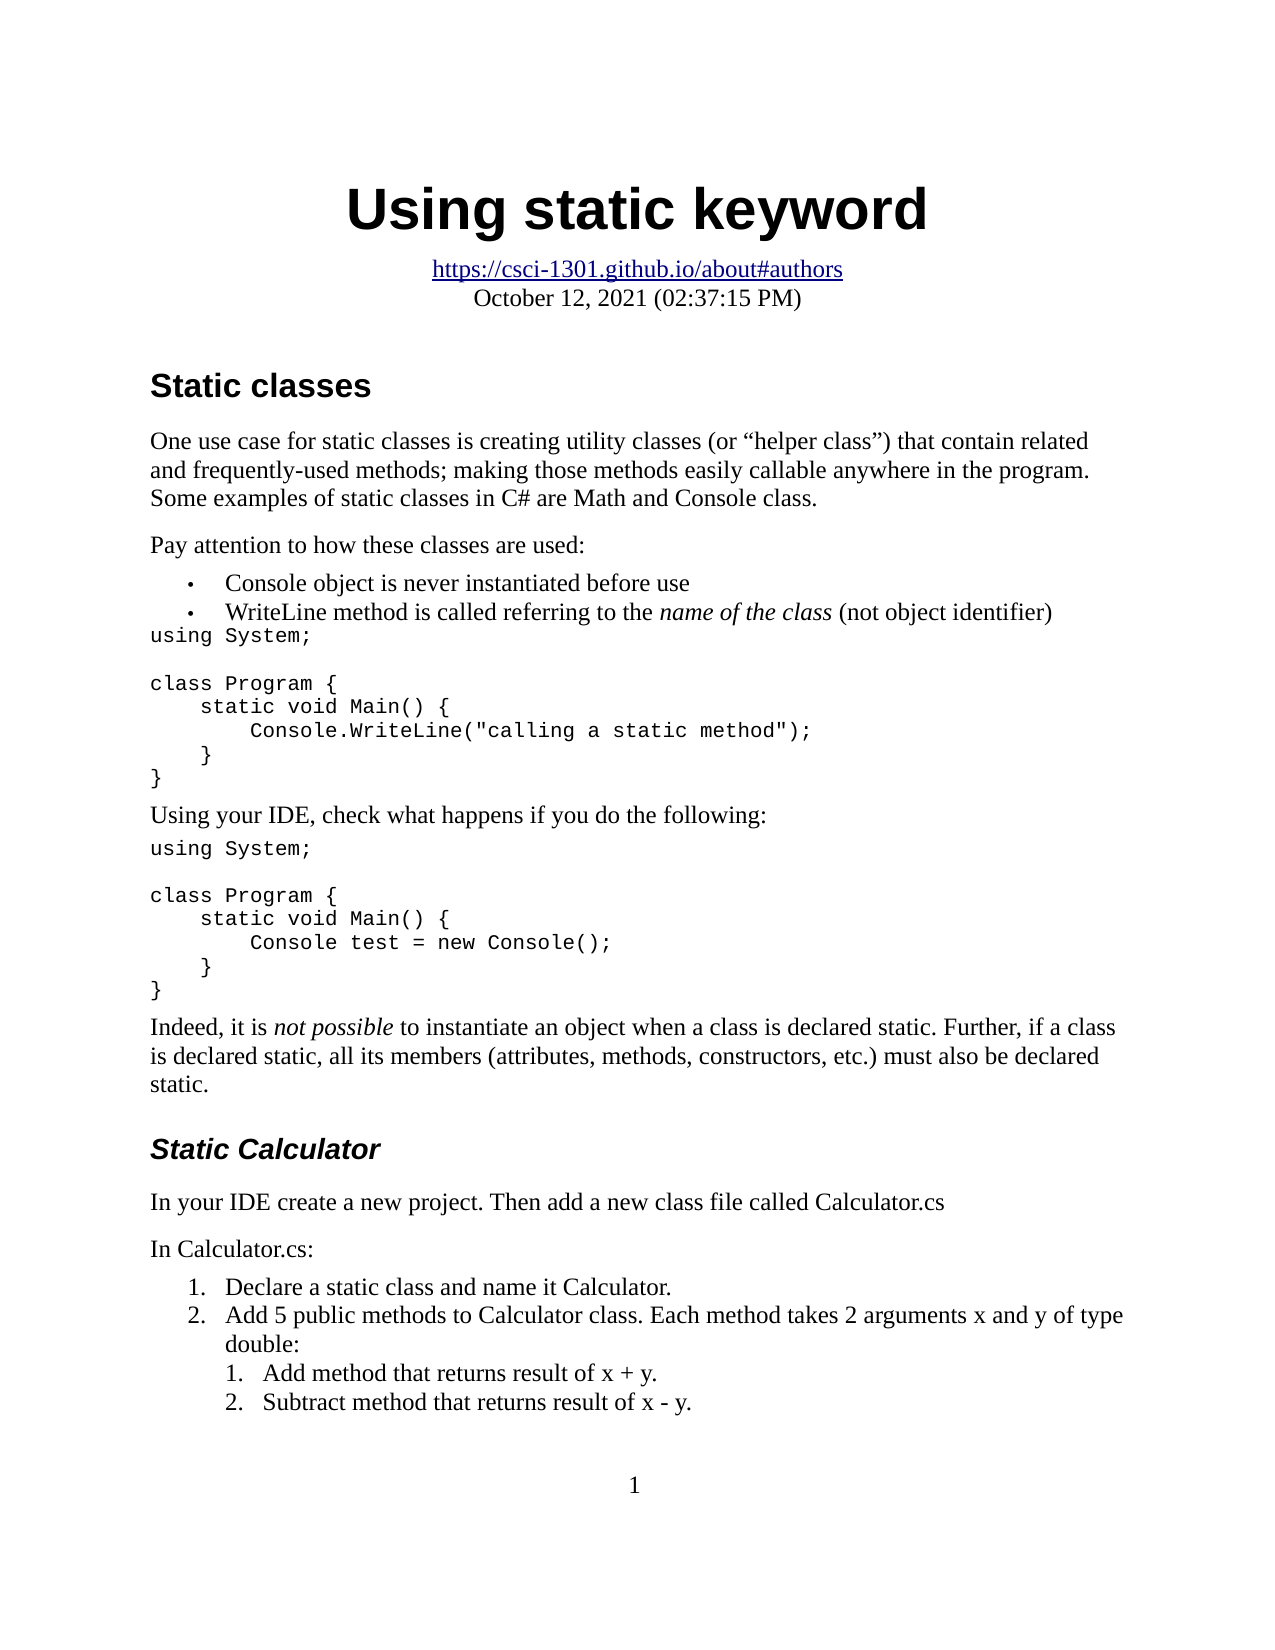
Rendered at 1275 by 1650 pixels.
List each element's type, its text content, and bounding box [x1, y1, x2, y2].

text Using your IDE, check what happens if you do the following: [150, 800, 1125, 828]
text } [150, 767, 1125, 791]
text In Calculator.cs: [150, 1234, 1125, 1263]
subtitle Static classes [150, 366, 1125, 404]
text https://csci-1301.github.io/about#authors [150, 254, 1125, 283]
text Console.WriteLine("calling a static method"); [150, 720, 1125, 743]
text In your IDE create a new project. Then add a new class file called Calculator.cs [150, 1187, 1125, 1216]
text Console test = new Console(); [150, 932, 1125, 956]
text static void Main() { [150, 908, 1125, 932]
list WriteLine method is called referring to the name of the class (not object identifier) [187, 597, 1125, 625]
text class Program { [150, 885, 1125, 908]
text using System; [150, 625, 1125, 649]
list Console object is never instantiated before use [187, 568, 1125, 597]
list Declare a static class and name it Calculator. [187, 1272, 1125, 1300]
title Using static keyword [150, 175, 1125, 242]
text October 12, 2021 (02:37:15 PM) [150, 283, 1125, 312]
text using System; [150, 837, 1125, 861]
text Pay attention to how these classes are used: [150, 530, 1125, 559]
text class Program { [150, 673, 1125, 696]
subtitle Static Calculator [150, 1132, 1125, 1166]
text } [150, 979, 1125, 1003]
list Subtract method that returns result of x - y. [225, 1387, 1125, 1415]
list Add 5 public methods to Calculator class. Each method takes 2 arguments x and y of type double: [187, 1300, 1125, 1358]
text Indeed, it is not possible to instantiate an object when a class is declared static. Further, if a class is declared static, all its members (attributes, methods, constructors, etc.) must also be declared static. [150, 1012, 1125, 1098]
list Add method that returns result of x + y. [225, 1358, 1125, 1387]
text One use case for static classes is creating utility classes (or “helper class”) that contain related and frequently-used methods; making those methods easily callable anywhere in the program. Some examples of static classes in C# are Math and Console class. [150, 426, 1125, 512]
text static void Main() { [150, 696, 1125, 720]
text } [150, 743, 1125, 767]
text } [150, 956, 1125, 979]
